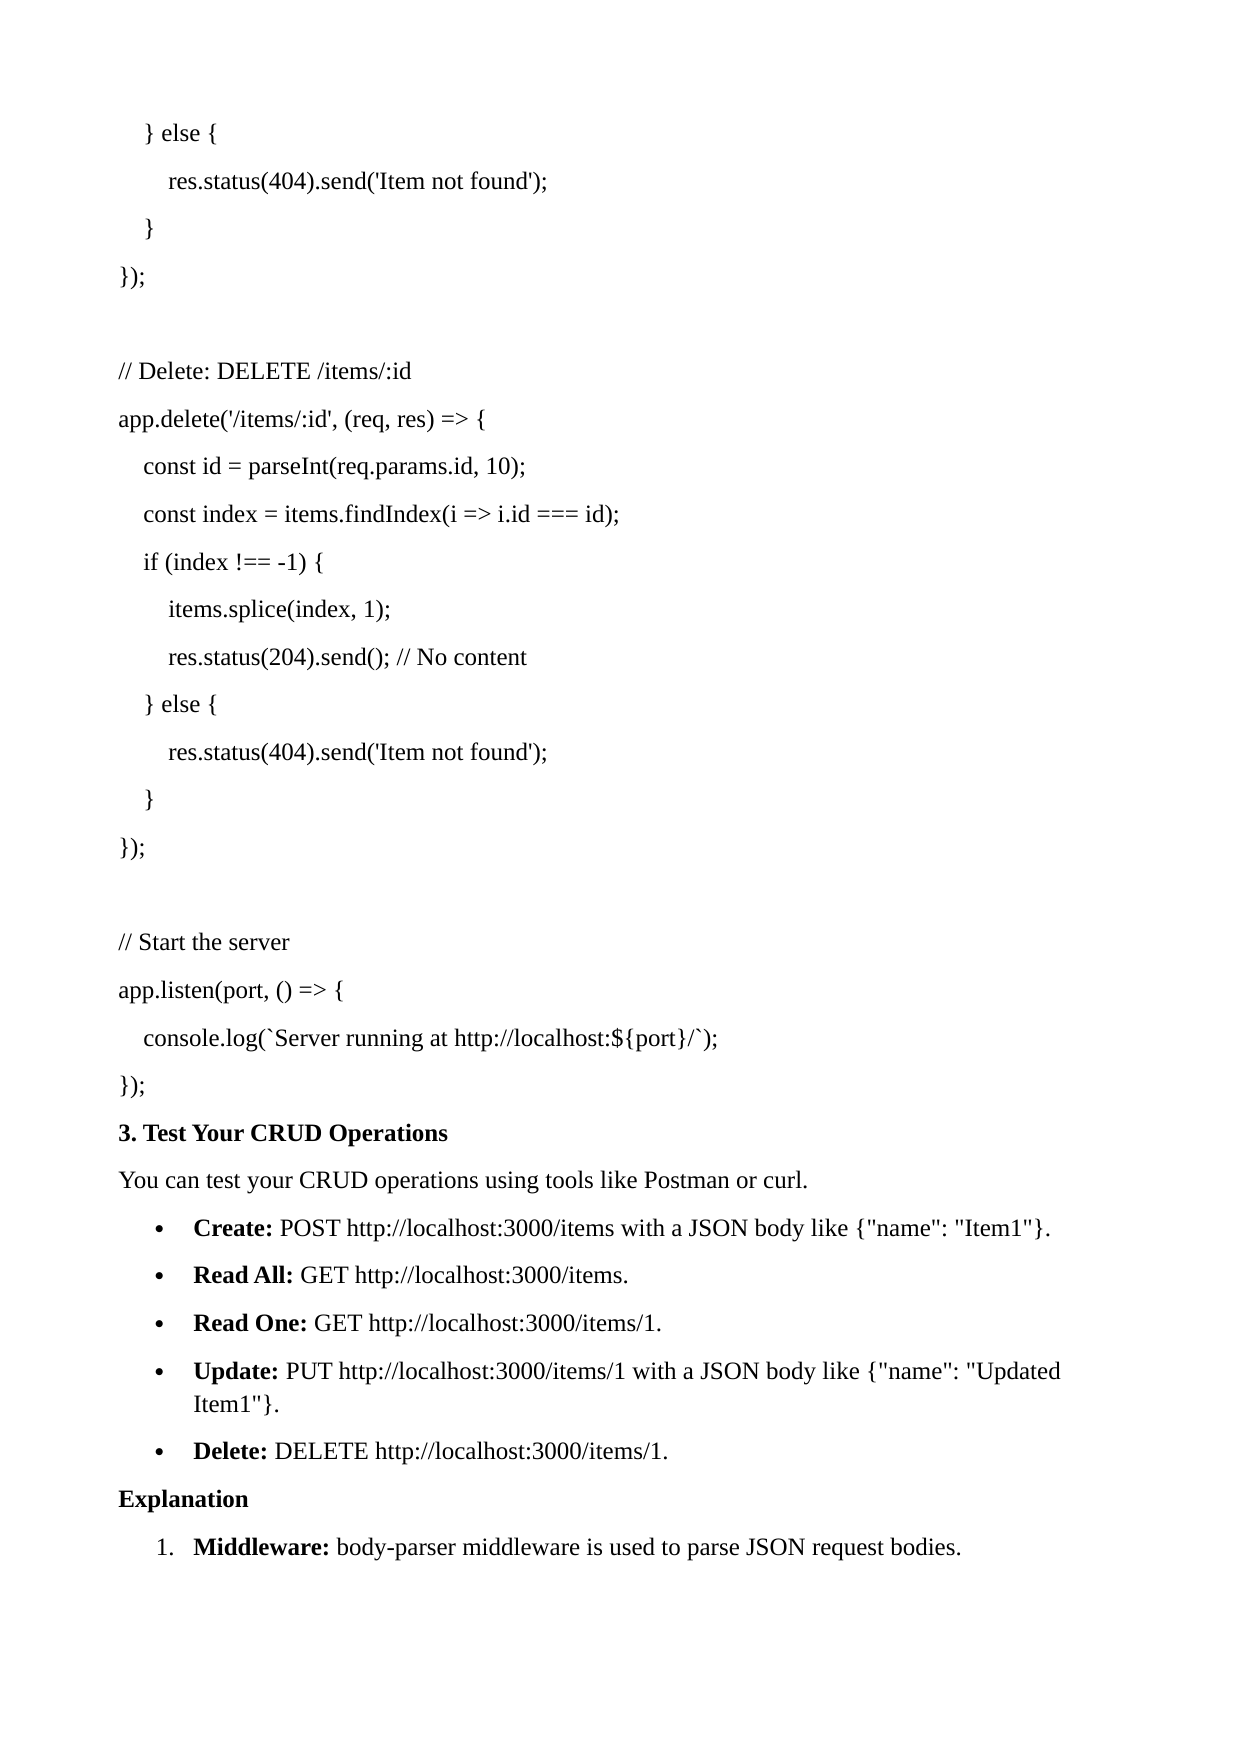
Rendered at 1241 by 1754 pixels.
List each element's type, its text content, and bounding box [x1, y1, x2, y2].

text res.status(204).send(); // No content [118, 642, 1122, 671]
text } else { [118, 689, 1122, 718]
text // Delete: DELETE /items/:id [118, 356, 1122, 385]
text } else { [118, 118, 1122, 147]
list Read One: GET http://localhost:3000/items/1. [156, 1308, 1122, 1337]
text if (index !== -1) { [118, 547, 1122, 575]
list Read All: GET http://localhost:3000/items. [156, 1261, 1122, 1289]
text const index = items.findIndex(i => i.id === id); [118, 499, 1122, 528]
text // Start the server [118, 927, 1122, 956]
text const id = parseInt(req.params.id, 10); [118, 451, 1122, 480]
text res.status(404).send('Item not found'); [118, 166, 1122, 194]
text Explanation [118, 1484, 1122, 1513]
text items.splice(index, 1); [118, 594, 1122, 623]
text res.status(404).send('Item not found'); [118, 737, 1122, 766]
list Delete: DELETE http://localhost:3000/items/1. [156, 1436, 1122, 1465]
list Update: PUT http://localhost:3000/items/1 with a JSON body like {"name": "Updated Item1"}. [156, 1356, 1122, 1418]
text console.log(`Server running at http://localhost:${port}/`); [118, 1023, 1122, 1051]
text You can test your CRUD operations using tools like Postman or curl. [118, 1165, 1122, 1194]
text app.listen(port, () => { [118, 975, 1122, 1004]
text }); [118, 832, 1122, 861]
text } [118, 784, 1122, 813]
text }); [118, 1070, 1122, 1099]
text app.delete('/items/:id', (req, res) => { [118, 404, 1122, 432]
text }); [118, 261, 1122, 290]
list Middleware: body-parser middleware is used to parse JSON request bodies. [156, 1532, 1122, 1560]
text } [118, 213, 1122, 242]
text 3. Test Your CRUD Operations [118, 1118, 1122, 1147]
list Create: POST http://localhost:3000/items with a JSON body like {"name": "Item1"}. [156, 1213, 1122, 1242]
